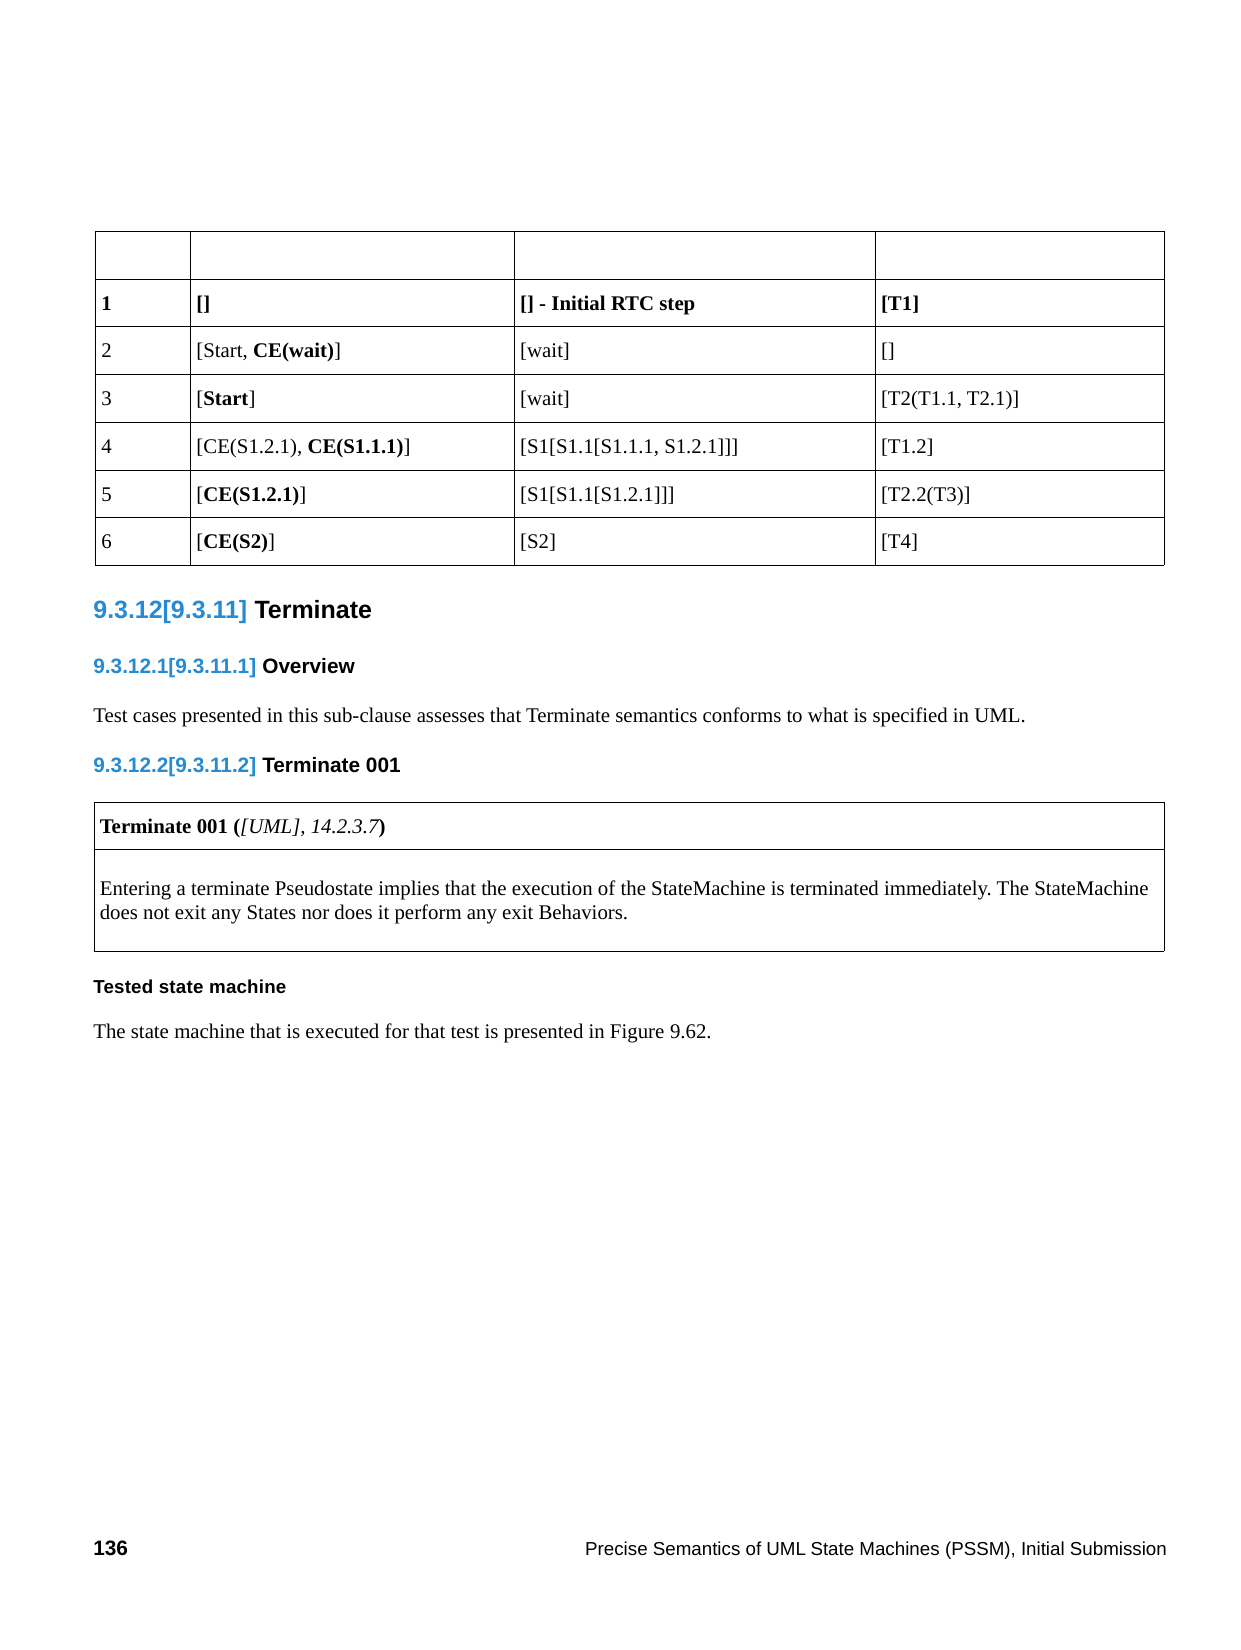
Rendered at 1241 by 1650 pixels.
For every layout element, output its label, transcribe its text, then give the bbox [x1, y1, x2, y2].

table_cell [wait] [515, 327, 875, 374]
subtitle Terminate 001 [93, 752, 1164, 777]
table_header [96, 232, 190, 279]
table_header [515, 232, 875, 279]
table_cell [] [191, 280, 514, 326]
table_cell [S1[S1.1[S1.1.1, S1.2.1]]] [515, 423, 875, 469]
table_cell 2 [96, 327, 190, 374]
table_header [191, 232, 514, 279]
table_cell 6 [96, 518, 190, 565]
table_cell 1 [96, 280, 190, 326]
table_cell [CE(S1.2.1)] [191, 471, 514, 517]
text The state machine that is executed for that test is presented in Figure 9.62. [93, 1019, 1164, 1043]
table_cell [CE(S1.2.1), CE(S1.1.1)] [191, 423, 514, 469]
table_cell [CE(S2)] [191, 518, 514, 565]
text Test cases presented in this sub-clause assesses that Terminate semantics conforms to what is specified in UML. [93, 703, 1164, 727]
table_cell [T2.2(T3)] [876, 471, 1164, 517]
subtitle Tested state machine [93, 976, 1164, 998]
table_cell 4 [96, 423, 190, 469]
table_cell [Start] [191, 375, 514, 422]
table_header [876, 232, 1164, 279]
subtitle Terminate [93, 594, 1164, 623]
table_cell [S1[S1.1[S1.2.1]]] [515, 471, 875, 517]
table_cell [S2] [515, 518, 875, 565]
table_cell 5 [96, 471, 190, 517]
table_cell [T1] [876, 280, 1164, 326]
subtitle Overview [93, 653, 1164, 678]
table_cell [T2(T1.1, T2.1)] [876, 375, 1164, 422]
table_cell [] - Initial RTC step [515, 280, 875, 326]
table_cell Entering a terminate Pseudostate implies that the execution of the StateMachine is terminated immediately. The StateMachine does not exit any States nor does it perform any exit Behaviors. [95, 850, 1164, 951]
table_cell [wait] [515, 375, 875, 422]
table_cell [] [876, 327, 1164, 374]
table_header Terminate 001 ([UML], 14.2.3.7) [95, 803, 1164, 849]
table_cell [Start, CE(wait)] [191, 327, 514, 374]
table_cell [T1.2] [876, 423, 1164, 469]
table_cell [T4] [876, 518, 1164, 565]
table_cell 3 [96, 375, 190, 422]
